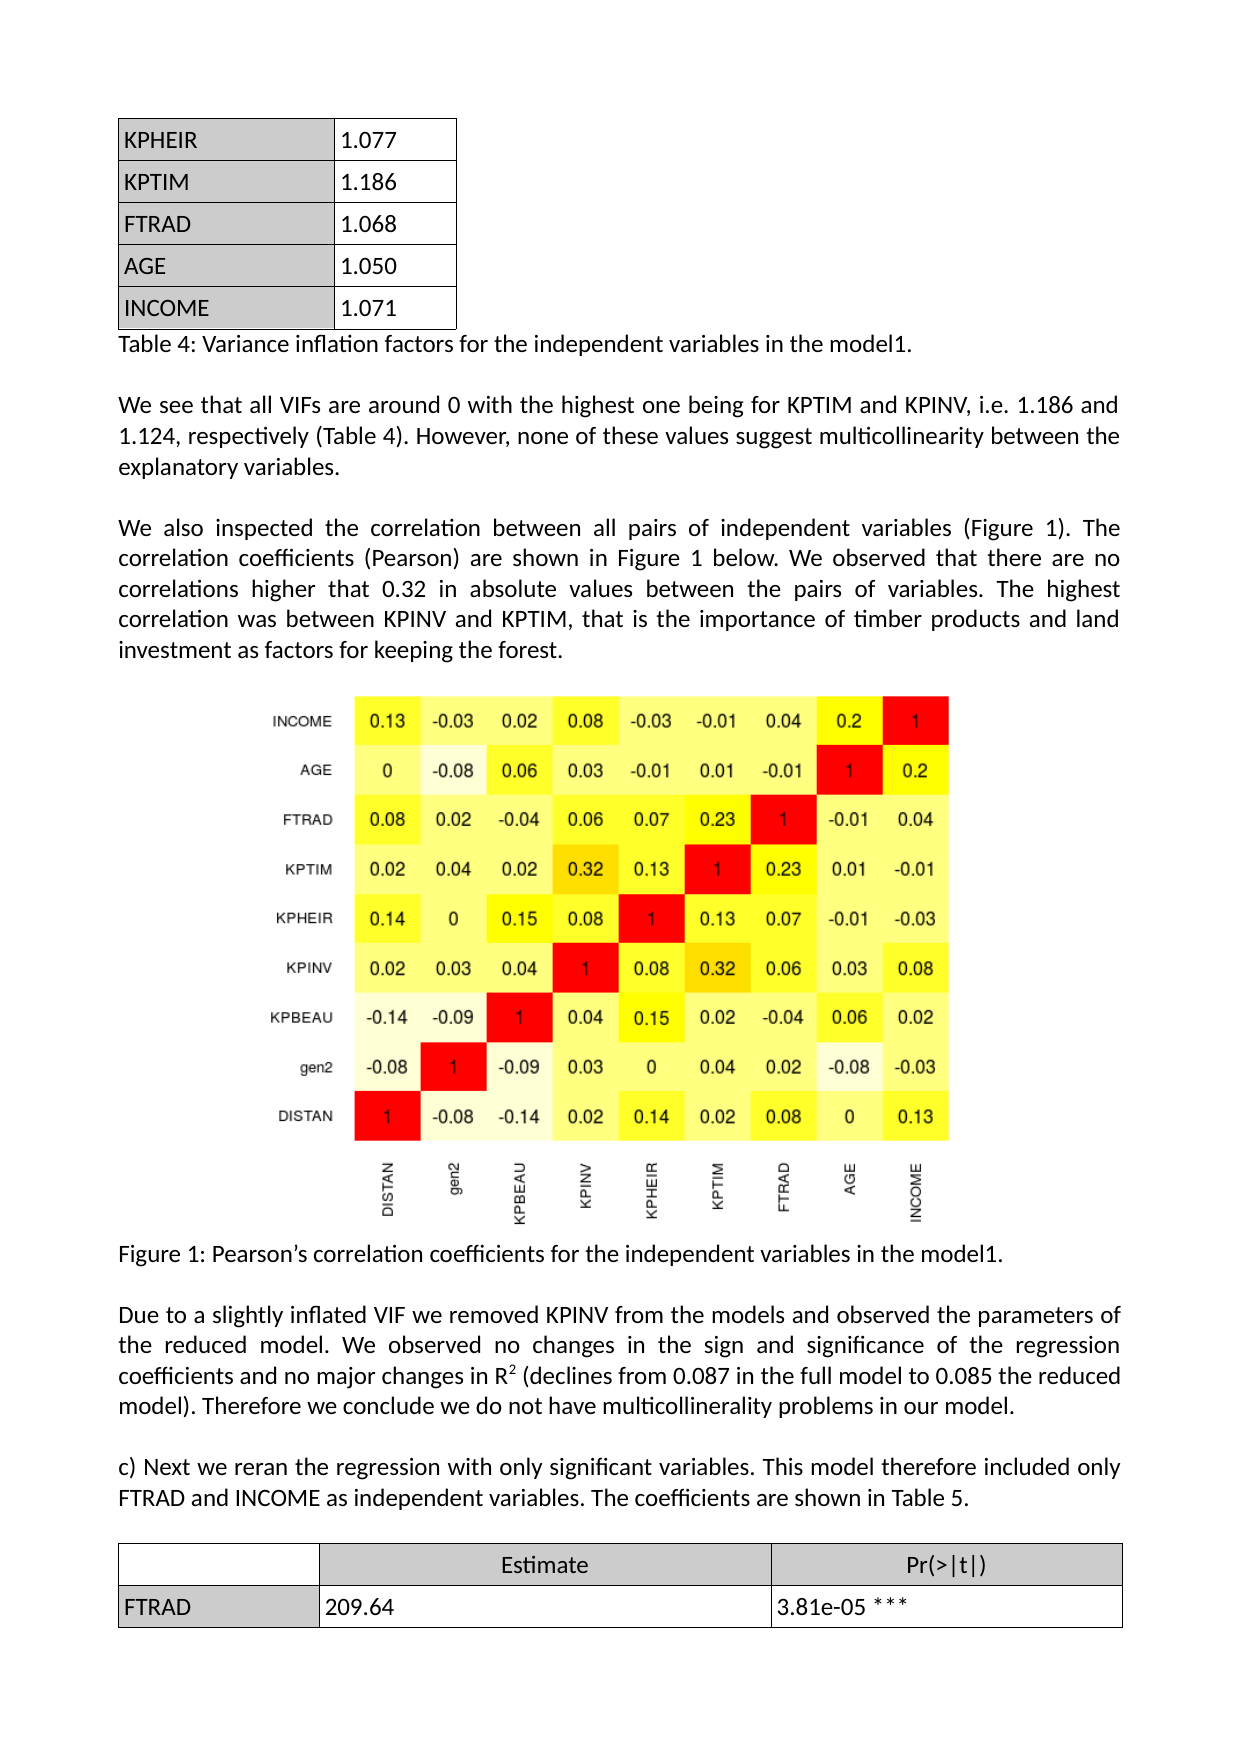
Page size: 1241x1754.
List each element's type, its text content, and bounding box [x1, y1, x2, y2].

table_cell FTRAD [119, 203, 334, 244]
text c) Next we reran the regression with only significant variables. This model therefore included only FTRAD and INCOME as independent variables. The coefficients are shown in Table 5. [118, 1452, 1122, 1513]
text We see that all VIFs are around 0 with the highest one being for KPTIM and KPINV, i.e. 1.186 and 1.124, respectively (Table 4). However, none of these values suggest multicollinearity between the explanatory variables. [118, 390, 1122, 481]
table_cell 3.81e-05 *** [772, 1586, 1122, 1627]
table_header Pr(>|t|) [772, 1544, 1122, 1585]
table_cell 1.077 [335, 119, 456, 160]
table_cell 1.186 [335, 161, 456, 202]
table_header [119, 1544, 319, 1585]
text Figure 1: Pearson’s correlation coefficients for the independent variables in the model1. [118, 1238, 1122, 1268]
table_cell AGE [119, 245, 334, 286]
table_cell 209.64 [320, 1586, 771, 1627]
text Due to a slightly inflated VIF we removed KPINV from the models and observed the parameters of the reduced model. We observed no changes in the sign and significance of the regression coefficients and no major changes in R2 (declines from 0.087 in the full model to 0.085 the reduced model). Therefore we conclude we do not have multicollinerality problems in our model. [118, 1299, 1122, 1421]
text Table 4: Variance inflation factors for the independent variables in the model1. [118, 329, 1122, 359]
table_cell INCOME [119, 287, 334, 328]
table_header Estimate [320, 1544, 771, 1585]
table_cell 1.050 [335, 245, 456, 286]
picture [269, 664, 972, 1238]
table_cell KPTIM [119, 161, 334, 202]
table_cell KPHEIR [119, 119, 334, 160]
table_cell FTRAD [119, 1586, 319, 1627]
table_cell 1.068 [335, 203, 456, 244]
text We also inspected the correlation between all pairs of independent variables (Figure 1). The correlation coefficients (Pearson) are shown in Figure 1 below. We observed that there are no correlations higher that 0.32 in absolute values between the pairs of variables. The highest correlation was between KPINV and KPTIM, that is the importance of timber products and land investment as factors for keeping the forest. [118, 512, 1122, 664]
table_cell 1.071 [335, 287, 456, 328]
